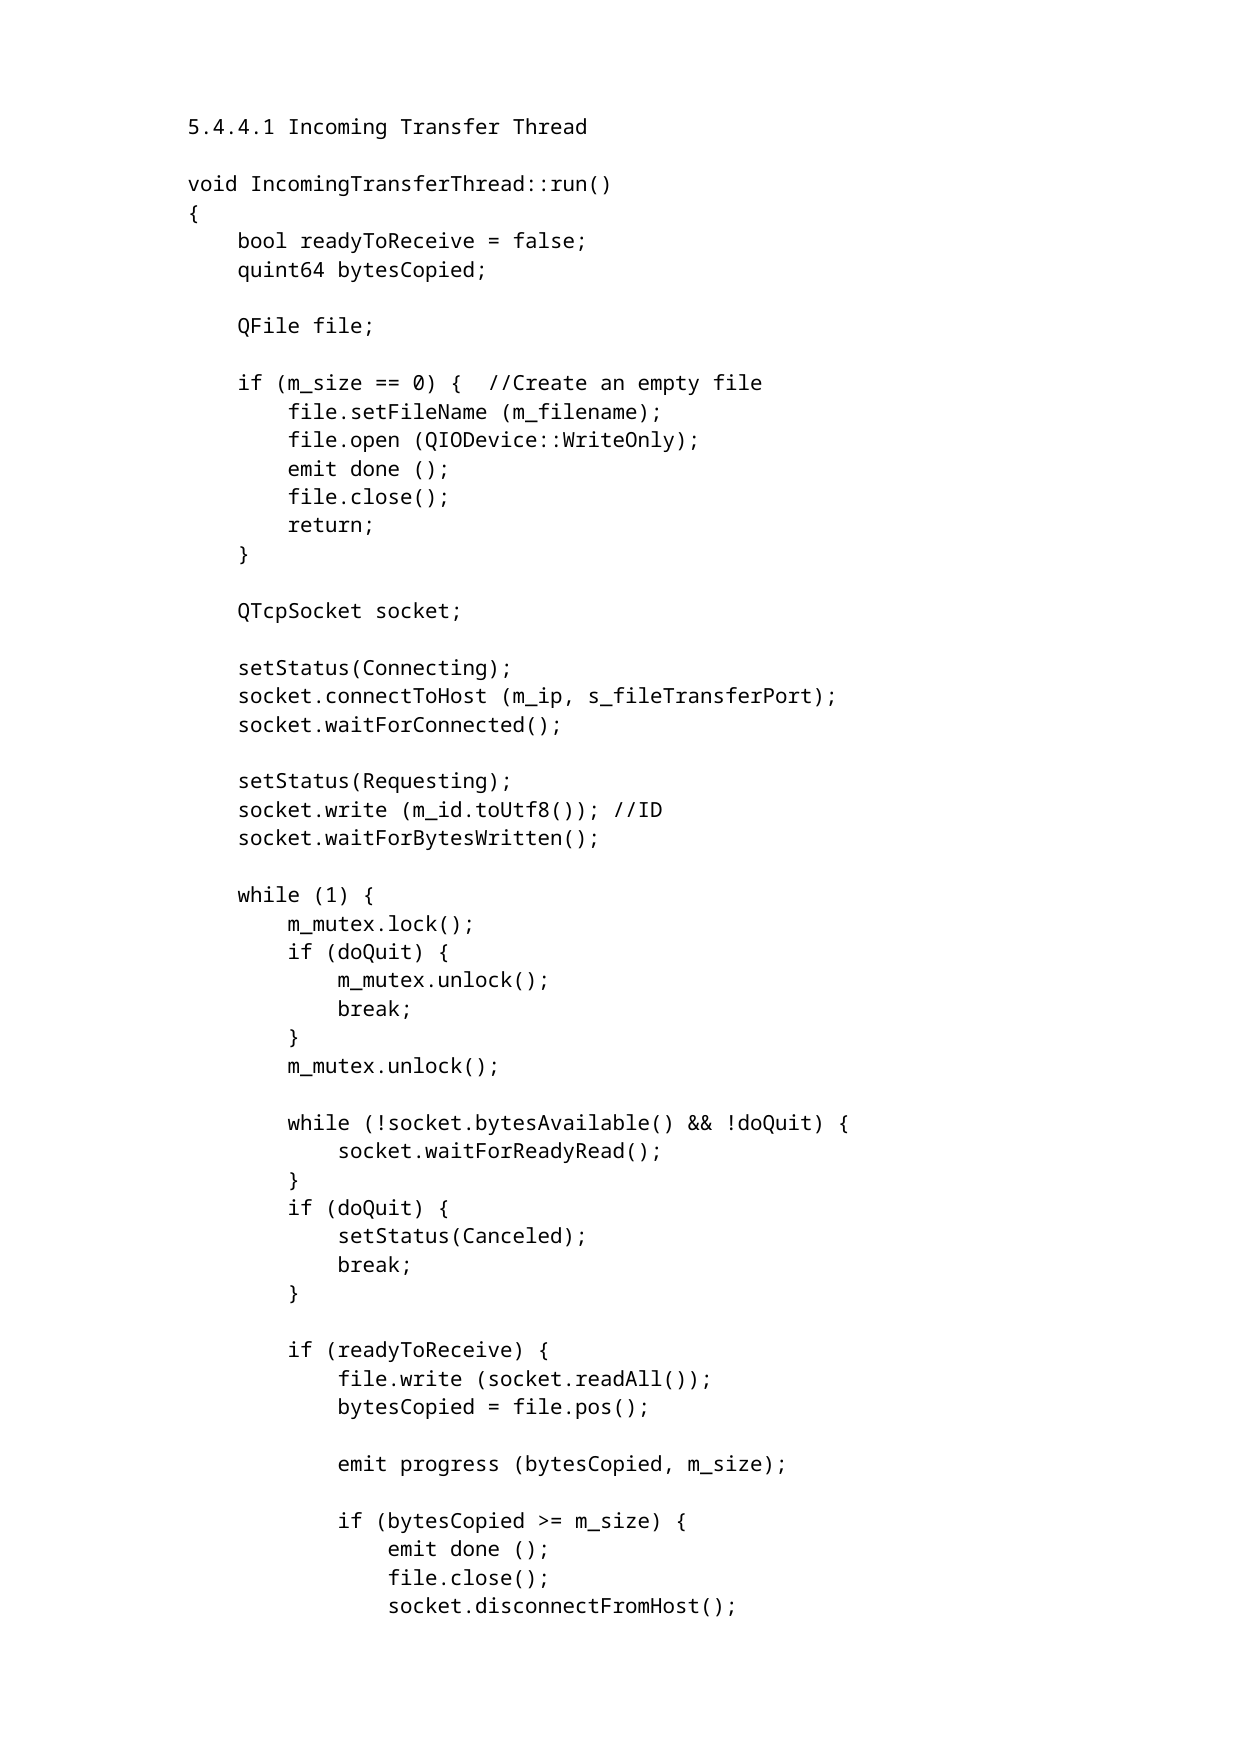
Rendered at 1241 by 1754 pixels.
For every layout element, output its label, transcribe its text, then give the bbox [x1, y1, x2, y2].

text break; [187, 994, 1091, 1022]
text setStatus(Canceled); [187, 1222, 1091, 1250]
text m_mutex.unlock(); [187, 1051, 1091, 1079]
text socket.waitForConnected(); [187, 710, 1091, 738]
text 5.4.4.1 Incoming Transfer Thread [187, 112, 1091, 141]
text while (1) { [187, 880, 1091, 909]
text return; [187, 511, 1091, 539]
text { [187, 198, 1091, 226]
text setStatus(Requesting); [187, 767, 1091, 795]
text socket.waitForReadyRead(); [187, 1136, 1091, 1165]
text void IncomingTransferThread::run() [187, 169, 1091, 198]
text } [187, 539, 1091, 567]
text file.setFileName (m_filename); [187, 397, 1091, 425]
text } [187, 1165, 1091, 1193]
text file.close(); [187, 482, 1091, 511]
text if (readyToReceive) { [187, 1335, 1091, 1364]
text if (doQuit) { [187, 937, 1091, 966]
text m_mutex.unlock(); [187, 966, 1091, 994]
text socket.disconnectFromHost(); [187, 1591, 1091, 1620]
text emit progress (bytesCopied, m_size); [187, 1449, 1091, 1477]
text socket.waitForBytesWritten(); [187, 823, 1091, 852]
text QFile file; [187, 312, 1091, 340]
text if (m_size == 0) { //Create an empty file [187, 368, 1091, 397]
text socket.write (m_id.toUtf8()); //ID [187, 795, 1091, 823]
text emit done (); [187, 1534, 1091, 1563]
text break; [187, 1250, 1091, 1278]
text socket.connectToHost (m_ip, s_fileTransferPort); [187, 681, 1091, 710]
text m_mutex.lock(); [187, 909, 1091, 937]
text QTcpSocket socket; [187, 596, 1091, 624]
text bytesCopied = file.pos(); [187, 1392, 1091, 1421]
text quint64 bytesCopied; [187, 255, 1091, 283]
text if (doQuit) { [187, 1193, 1091, 1222]
text file.close(); [187, 1563, 1091, 1591]
text emit done (); [187, 454, 1091, 482]
text file.open (QIODevice::WriteOnly); [187, 425, 1091, 454]
text while (!socket.bytesAvailable() && !doQuit) { [187, 1108, 1091, 1136]
text } [187, 1022, 1091, 1051]
text } [187, 1278, 1091, 1307]
text if (bytesCopied >= m_size) { [187, 1506, 1091, 1534]
text file.write (socket.readAll()); [187, 1364, 1091, 1392]
text bool readyToReceive = false; [187, 226, 1091, 255]
text setStatus(Connecting); [187, 653, 1091, 681]
